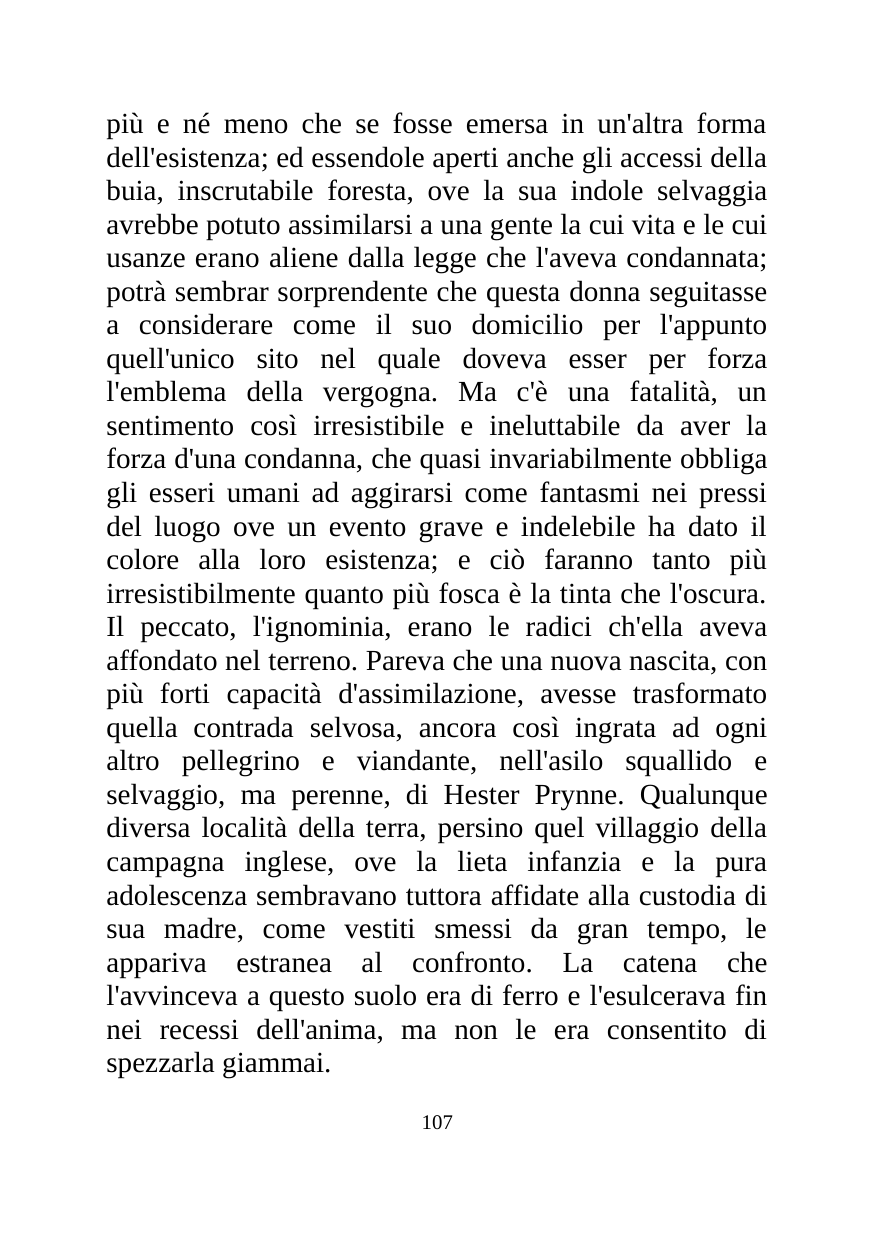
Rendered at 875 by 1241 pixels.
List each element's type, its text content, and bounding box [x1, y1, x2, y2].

text più e né meno che se fosse emersa in un'altra forma dell'esistenza; ed essendole aperti anche gli accessi della buia, inscrutabile foresta, ove la sua indole selvaggia avrebbe potuto assimilarsi a una gente la cui vita e le cui usanze erano aliene dalla legge che l'aveva condannata; potrà sembrar sorprendente che questa donna seguitasse a considerare come il suo domicilio per l'appunto quell'unico sito nel quale doveva esser per forza l'emblema della vergogna. Ma c'è una fatalità, un sentimento così irresistibile e ineluttabile da aver la forza d'una condanna, che quasi invariabilmente obbliga gli esseri umani ad aggirarsi come fantasmi nei pressi del luogo ove un evento grave e indelebile ha dato il colore alla loro esistenza; e ciò faranno tanto più irresistibilmente quanto più fosca è la tinta che l'oscura. Il peccato, l'ignominia, erano le radici ch'ella aveva affondato nel terreno. Pareva che una nuova nascita, con più forti capacità d'assimilazione, avesse trasformato quella contrada selvosa, ancora così ingrata ad ogni altro pellegrino e viandante, nell'asilo squallido e selvaggio, ma perenne, di Hester Prynne. Qualunque diversa località della terra, persino quel villaggio della campagna inglese, ove la lieta infanzia e la pura adolescenza sembravano tuttora affidate alla custodia di sua madre, come vestiti smessi da gran tempo, le appariva estranea al confronto. La catena che l'avvinceva a questo suolo era di ferro e l'esulcerava fin nei recessi dell'anima, ma non le era consentito di spezzarla giammai. [106, 106, 768, 1079]
